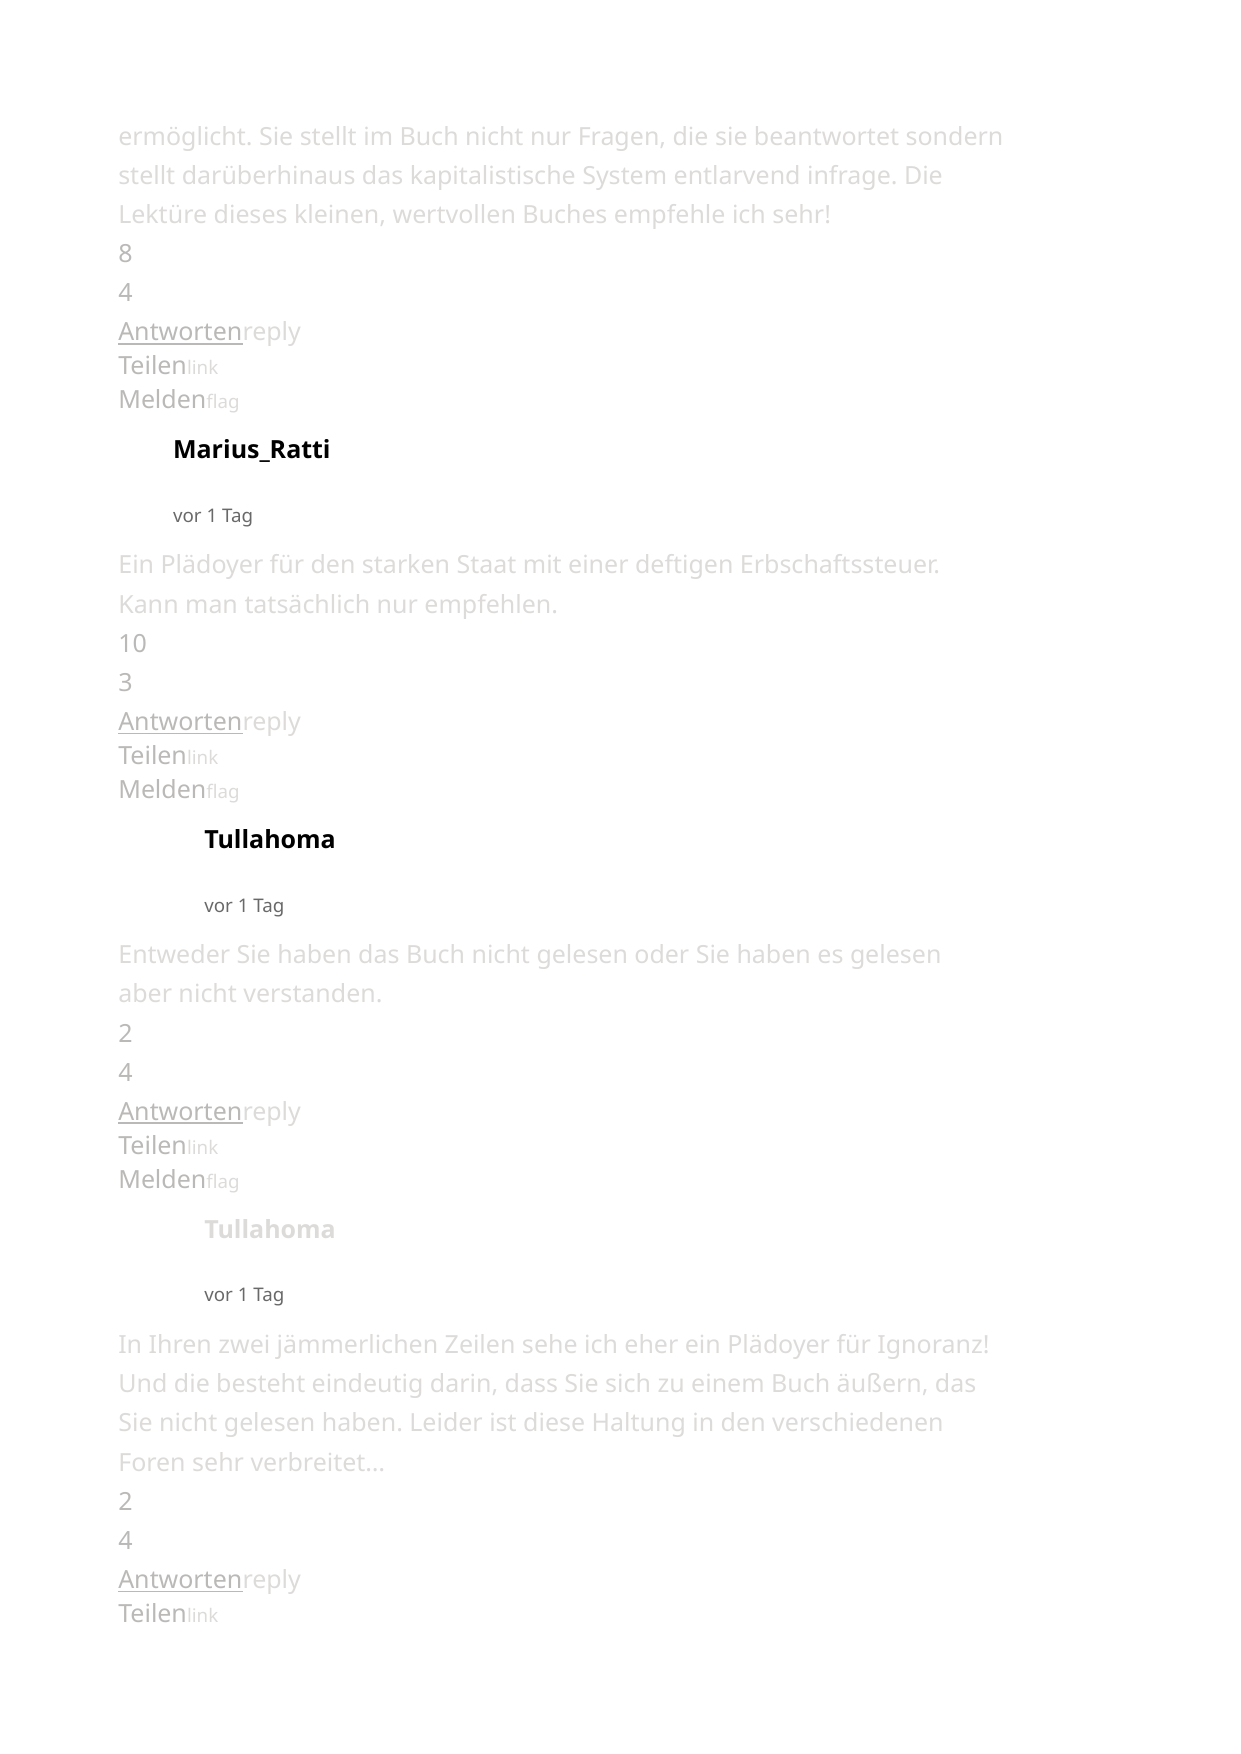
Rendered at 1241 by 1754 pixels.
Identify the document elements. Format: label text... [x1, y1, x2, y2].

text Meldenflag [118, 772, 1122, 806]
text Tullahoma [204, 822, 1114, 856]
text 2 [118, 1015, 1122, 1049]
text Tullahoma [204, 1211, 1114, 1245]
text Meldenflag [118, 1162, 1122, 1196]
text 4 [118, 275, 1122, 309]
text Teilenlink [118, 348, 1122, 382]
text Antwortenreply [118, 704, 1122, 738]
text 3 [118, 664, 1122, 699]
text vor 1 Tag [204, 1282, 1117, 1307]
text Marius_Ratti [173, 432, 1114, 466]
text vor 1 Tag [204, 892, 1117, 917]
text Meldenflag [118, 382, 1122, 416]
text Antwortenreply [118, 1093, 1122, 1128]
text Teilenlink [118, 1128, 1122, 1162]
text 8 [118, 236, 1122, 270]
text ermöglicht. Sie stellt im Buch nicht nur Fragen, die sie beantwortet sondern stellt darüberhinaus das kapitalistische System entlarvend infrage. Die Lektüre dieses kleinen, wertvollen Buches empfehle ich sehr! [118, 118, 1122, 231]
text Teilenlink [118, 738, 1122, 772]
text vor 1 Tag [173, 502, 1117, 528]
text Ein Plädoyer für den starken Staat mit einer deftigen Erbschaftssteuer. Kann man tatsächlich nur empfehlen. [118, 547, 1122, 620]
text Antwortenreply [118, 314, 1122, 348]
text Entweder Sie haben das Buch nicht gelesen oder Sie haben es gelesen aber nicht verstanden. [118, 937, 1122, 1010]
text In Ihren zwei jämmerlichen Zeilen sehe ich eher ein Plädoyer für Ignoranz! Und die besteht eindeutig darin, dass Sie sich zu einem Buch äußern, das Sie nicht gelesen haben. Leider ist diese Haltung in den verschiedenen Foren sehr verbreitet… [118, 1327, 1122, 1478]
text Antwortenreply [118, 1562, 1122, 1596]
text 4 [118, 1522, 1122, 1557]
text 4 [118, 1054, 1122, 1088]
text Teilenlink [118, 1596, 1122, 1630]
text 10 [118, 625, 1122, 659]
text 2 [118, 1483, 1122, 1517]
